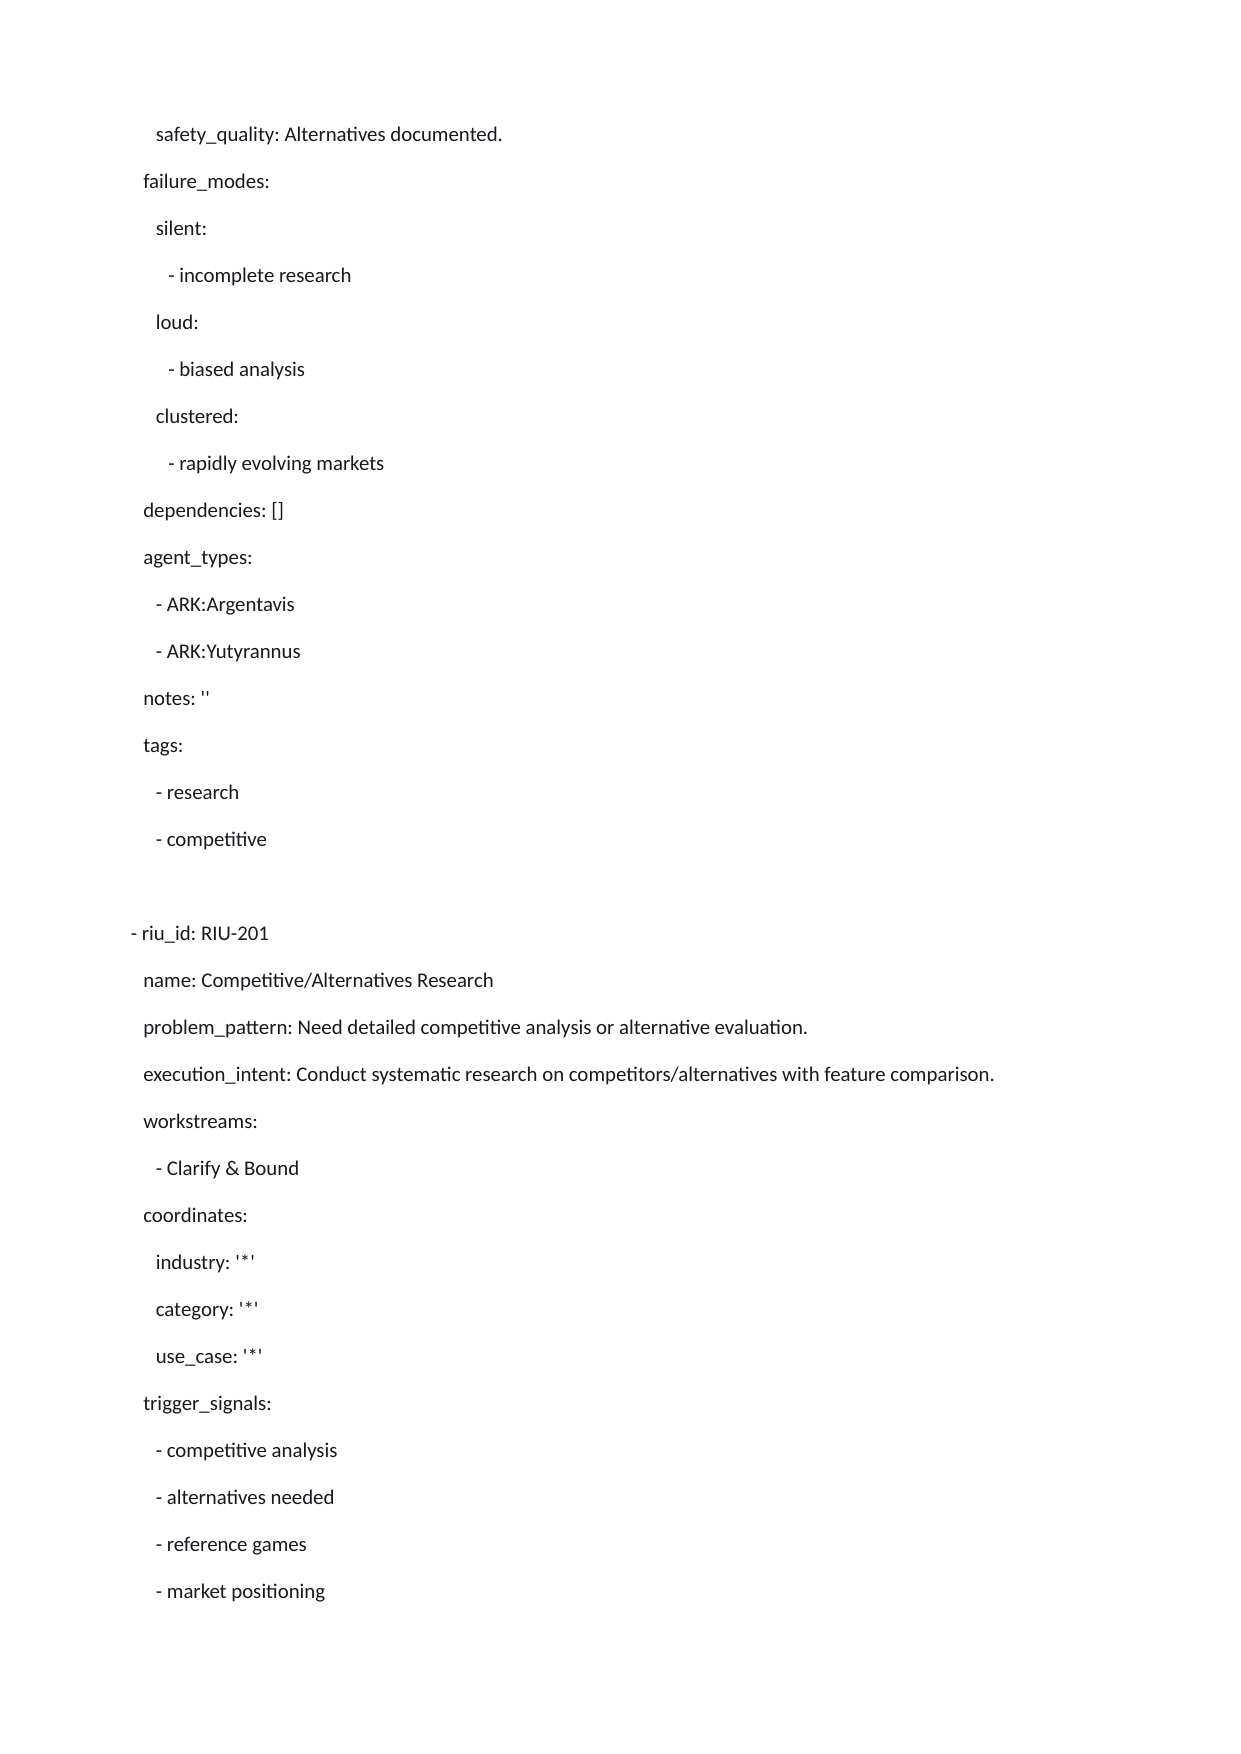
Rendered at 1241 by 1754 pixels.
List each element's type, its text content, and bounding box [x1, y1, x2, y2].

text safety_quality: Alternatives documented. [118, 118, 1122, 147]
text trigger_signals: [118, 1387, 1122, 1416]
text notes: '' [118, 682, 1122, 711]
text silent: [118, 212, 1122, 241]
text - alternatives needed [118, 1481, 1122, 1510]
text tags: [118, 729, 1122, 758]
text - market positioning [118, 1575, 1122, 1604]
text coordinates: [118, 1199, 1122, 1228]
text - ARK:Argentavis [118, 588, 1122, 617]
text problem_pattern: Need detailed competitive analysis or alternative evaluation. [118, 1011, 1122, 1040]
text - incomplete research [118, 259, 1122, 288]
text loud: [118, 306, 1122, 335]
text - rapidly evolving markets [118, 447, 1122, 476]
text name: Competitive/Alternatives Research [118, 964, 1122, 993]
text dependencies: [] [118, 494, 1122, 523]
text execution_intent: Conduct systematic research on competitors/alternatives with feature comparison. [118, 1058, 1122, 1087]
text agent_types: [118, 541, 1122, 570]
text - ARK:Yutyrannus [118, 635, 1122, 664]
text - riu_id: RIU-201 [118, 917, 1122, 946]
text industry: '*' [118, 1246, 1122, 1275]
text category: '*' [118, 1293, 1122, 1322]
text - biased analysis [118, 353, 1122, 382]
text - Clarify & Bound [118, 1152, 1122, 1181]
text clustered: [118, 400, 1122, 429]
text use_case: '*' [118, 1340, 1122, 1369]
text - competitive [118, 823, 1122, 852]
text - research [118, 776, 1122, 804]
text - reference games [118, 1528, 1122, 1557]
text - competitive analysis [118, 1434, 1122, 1463]
text failure_modes: [118, 165, 1122, 194]
text workstreams: [118, 1105, 1122, 1134]
